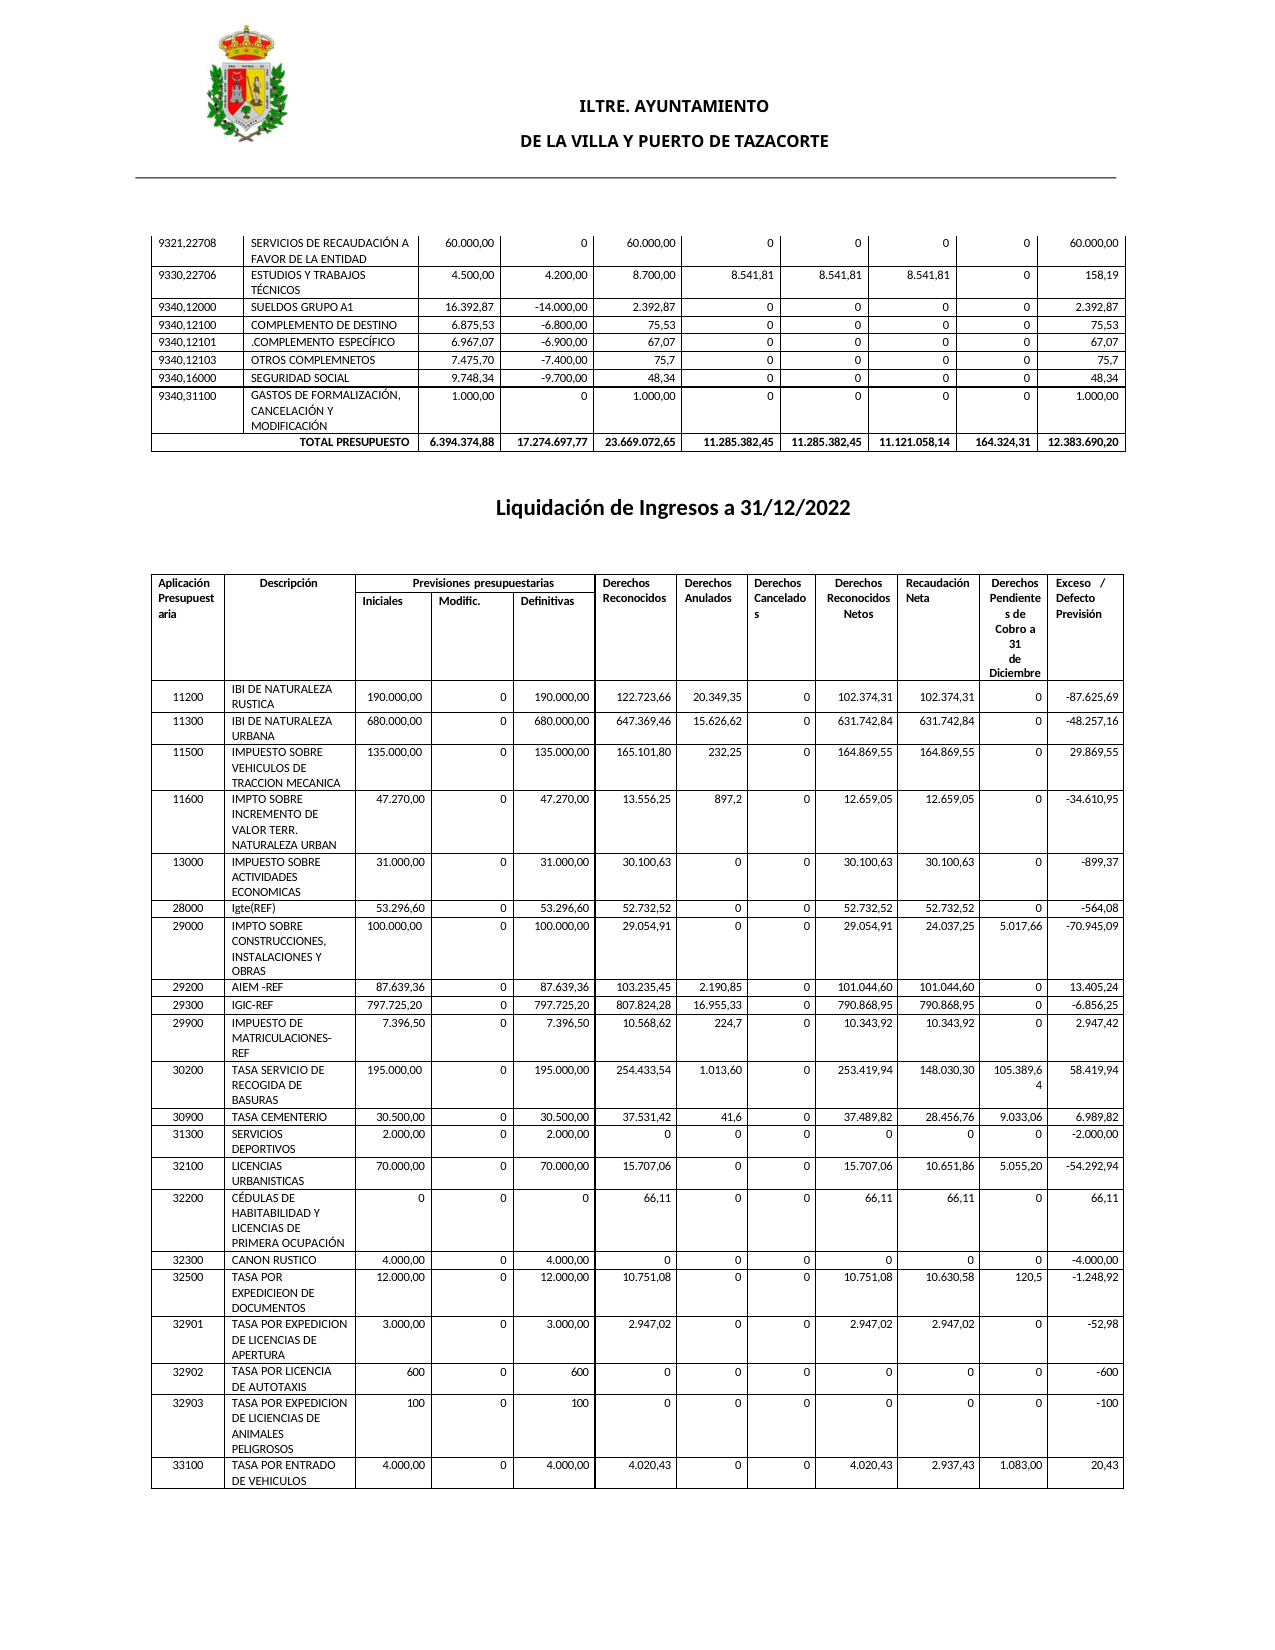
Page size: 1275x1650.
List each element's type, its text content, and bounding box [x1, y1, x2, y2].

table_cell IMPTO SOBRE INCREMENTO DE VALOR TERR. NATURALEZA URBAN [225, 791, 355, 853]
table_cell 0 [816, 1252, 897, 1269]
table_cell -4.000,00 [1048, 1252, 1123, 1269]
table_header 0 [781, 236, 868, 266]
table_cell 165.101,80 [596, 745, 676, 790]
table_cell 0 [816, 1395, 897, 1457]
table_cell 29.054,91 [596, 918, 676, 978]
table_cell 680.000,00 [514, 713, 594, 743]
table_cell 4.020,43 [596, 1458, 676, 1488]
table_header Derechos Cancelado s [748, 575, 815, 680]
table_cell -100 [1048, 1395, 1123, 1457]
table_cell 0 [869, 317, 956, 333]
table_cell 0 [677, 1126, 747, 1157]
table_cell -70.945,09 [1048, 918, 1123, 978]
table_cell 0 [432, 1109, 513, 1125]
table_cell 10.343,92 [898, 1015, 979, 1061]
table_cell 75,53 [594, 317, 681, 333]
table_cell -48.257,16 [1048, 713, 1123, 743]
table_cell IBI DE NATURALEZA URBANA [225, 713, 355, 743]
table_cell 52.732,52 [816, 901, 897, 917]
table_cell 0 [432, 901, 513, 917]
table_cell 0 [980, 980, 1047, 996]
table_cell 195.000,00 [356, 1062, 431, 1108]
table_cell 58.419,94 [1048, 1062, 1123, 1108]
table_cell 67,07 [1038, 334, 1125, 351]
table_cell 0 [682, 299, 780, 316]
table_cell 0 [432, 1126, 513, 1157]
table_cell 4.200,00 [501, 267, 593, 298]
table_cell 0 [432, 1062, 513, 1108]
table_cell 29000 [152, 918, 224, 978]
table_cell 797.725,20 [356, 997, 431, 1014]
table_cell 0 [682, 317, 780, 333]
table_cell 32901 [152, 1317, 224, 1363]
table_cell 32100 [152, 1158, 224, 1189]
table_cell 9340,31100 [152, 388, 243, 433]
table_cell 0 [682, 352, 780, 369]
table_cell 15.626,62 [677, 713, 747, 743]
table_cell 0 [898, 1395, 979, 1457]
table_cell 100.000,00 [356, 918, 431, 978]
table_cell COMPLEMENTO DE DESTINO [244, 317, 418, 333]
table_cell 2.000,00 [356, 1126, 431, 1157]
table_cell 29.054,91 [816, 918, 897, 978]
table_cell 0 [748, 1270, 815, 1316]
table_cell -1.248,92 [1048, 1270, 1123, 1316]
table_cell 66,11 [1048, 1190, 1123, 1251]
table_cell 10.343,92 [816, 1015, 897, 1061]
table_cell 0 [980, 745, 1047, 790]
table_cell 32300 [152, 1252, 224, 1269]
table_cell 2.937,43 [898, 1458, 979, 1488]
table_cell IMPUESTO DE MATRICULACIONES- REF [225, 1015, 355, 1061]
table_cell 11.121.058,14 [869, 434, 956, 451]
table_cell 102.374,31 [816, 681, 897, 712]
table_cell 0 [677, 854, 747, 900]
table_cell 0 [816, 1126, 897, 1157]
table_cell 28000 [152, 901, 224, 917]
table_cell 13000 [152, 854, 224, 900]
table_cell 100 [356, 1395, 431, 1457]
table_cell 11.285.382,45 [682, 434, 780, 451]
table_cell 7.396,50 [356, 1015, 431, 1061]
table_cell 30.100,63 [898, 854, 979, 900]
table_cell 0 [980, 713, 1047, 743]
table_cell 2.947,02 [596, 1317, 676, 1363]
table_cell 15.707,06 [816, 1158, 897, 1189]
table_cell 0 [677, 1317, 747, 1363]
table_cell 10.751,08 [596, 1270, 676, 1316]
table_cell 1.000,00 [594, 388, 681, 433]
table_cell 0 [432, 854, 513, 900]
table_cell GASTOS DE FORMALIZACIÓN, CANCELACIÓN Y MODIFICACIÓN [244, 388, 418, 433]
table_cell 100 [514, 1395, 594, 1457]
table_cell -14.000,00 [501, 299, 593, 316]
table_cell 9.033,06 [980, 1109, 1047, 1125]
table_cell 7.475,70 [419, 352, 500, 369]
table_cell 0 [781, 370, 868, 386]
table_cell 0 [748, 1458, 815, 1488]
table_cell -600 [1048, 1364, 1123, 1394]
table_cell TASA POR EXPEDICION DE LICENCIAS DE APERTURA [225, 1317, 355, 1363]
table_cell 30200 [152, 1062, 224, 1108]
table_cell 0 [869, 352, 956, 369]
table_cell 30.500,00 [514, 1109, 594, 1125]
table_cell 8.541,81 [781, 267, 868, 298]
table_cell 12.383.690,20 [1038, 434, 1125, 451]
table_cell 20,43 [1048, 1458, 1123, 1488]
table_cell 190.000,00 [514, 681, 594, 712]
table_cell 164.869,55 [898, 745, 979, 790]
table_cell IMPUESTO SOBRE VEHICULOS DE TRACCION MECANICA [225, 745, 355, 790]
table_cell 2.947,02 [816, 1317, 897, 1363]
table_cell 0 [869, 334, 956, 351]
table_cell 20.349,35 [677, 681, 747, 712]
table_cell 0 [596, 1364, 676, 1394]
table_cell 148.030,30 [898, 1062, 979, 1108]
table_cell 75,53 [1038, 317, 1125, 333]
table_cell 2.392,87 [594, 299, 681, 316]
table_cell 33100 [152, 1458, 224, 1488]
table_cell 0 [980, 1015, 1047, 1061]
table_cell 0 [748, 918, 815, 978]
table_cell 0 [980, 1317, 1047, 1363]
table_cell 0 [596, 1126, 676, 1157]
table_cell 0 [980, 1252, 1047, 1269]
table_cell -34.610,95 [1048, 791, 1123, 853]
table_cell 0 [748, 1317, 815, 1363]
table_cell 0 [748, 681, 815, 712]
table_header Derechos Pendiente s de Cobro a 31 de Diciembre [980, 575, 1047, 680]
table_cell 0 [677, 1158, 747, 1189]
table_cell Definitivas [514, 593, 594, 680]
table_cell 48,34 [594, 370, 681, 386]
table_cell 0 [748, 1252, 815, 1269]
table_cell 4.500,00 [419, 267, 500, 298]
table_cell 0 [748, 980, 815, 996]
table_cell IGIC-REF [225, 997, 355, 1014]
table_cell 9.748,34 [419, 370, 500, 386]
table_cell 0 [432, 1317, 513, 1363]
table_cell 0 [432, 918, 513, 978]
table_cell -6.900,00 [501, 334, 593, 351]
table_cell 3.000,00 [514, 1317, 594, 1363]
table_header Derechos Anulados [677, 575, 747, 680]
table_cell 135.000,00 [514, 745, 594, 790]
table_cell IMPTO SOBRE CONSTRUCCIONES, INSTALACIONES Y OBRAS [225, 918, 355, 978]
table_cell 6.989,82 [1048, 1109, 1123, 1125]
table_cell 0 [677, 918, 747, 978]
table_cell 0 [677, 1190, 747, 1251]
table_cell 87.639,36 [356, 980, 431, 996]
table_cell 0 [898, 1364, 979, 1394]
table_cell ESTUDIOS Y TRABAJOS TÉCNICOS [244, 267, 418, 298]
table_cell 31.000,00 [514, 854, 594, 900]
table_cell 0 [748, 997, 815, 1014]
table_cell 0 [816, 1364, 897, 1394]
table_cell 0 [748, 1364, 815, 1394]
table_cell TASA SERVICIO DE RECOGIDA DE BASURAS [225, 1062, 355, 1108]
table_cell 9340,12101 [152, 334, 243, 351]
table_cell 31300 [152, 1126, 224, 1157]
table_cell .COMPLEMENTO ESPECÍFICO [244, 334, 418, 351]
table_cell 17.274.697,77 [501, 434, 593, 451]
table_cell IMPUESTO SOBRE ACTIVIDADES ECONOMICAS [225, 854, 355, 900]
table_cell 12.659,05 [898, 791, 979, 853]
table_cell 70.000,00 [356, 1158, 431, 1189]
table_cell 0 [957, 267, 1037, 298]
table_cell 0 [957, 334, 1037, 351]
table_cell 631.742,84 [898, 713, 979, 743]
table_cell 190.000,00 [356, 681, 431, 712]
table_cell 11.285.382,45 [781, 434, 868, 451]
table_cell 0 [432, 1364, 513, 1394]
table_cell 13.556,25 [596, 791, 676, 853]
table_cell 0 [748, 745, 815, 790]
table_cell 31.000,00 [356, 854, 431, 900]
table_cell 9330,22706 [152, 267, 243, 298]
table_cell 52.732,52 [898, 901, 979, 917]
table_cell 0 [980, 901, 1047, 917]
table_cell 0 [980, 854, 1047, 900]
table_cell 0 [514, 1190, 594, 1251]
table_cell 10.751,08 [816, 1270, 897, 1316]
table_cell IBI DE NATURALEZA RUSTICA [225, 681, 355, 712]
table_cell 0 [898, 1126, 979, 1157]
table_cell 135.000,00 [356, 745, 431, 790]
table_cell 0 [980, 997, 1047, 1014]
table_cell -52,98 [1048, 1317, 1123, 1363]
table_cell 23.669.072,65 [594, 434, 681, 451]
table_cell 253.419,94 [816, 1062, 897, 1108]
table_cell 0 [748, 1395, 815, 1457]
table_cell 101.044,60 [898, 980, 979, 996]
table_cell 0 [869, 370, 956, 386]
table_cell 0 [677, 1252, 747, 1269]
table_cell 0 [980, 1395, 1047, 1457]
table_cell 2.392,87 [1038, 299, 1125, 316]
table_cell 5.055,20 [980, 1158, 1047, 1189]
table_header Recaudación Neta [898, 575, 979, 680]
table_cell 600 [514, 1364, 594, 1394]
table_cell 0 [432, 713, 513, 743]
table_cell 0 [432, 745, 513, 790]
table_cell 4.000,00 [514, 1458, 594, 1488]
table_cell 2.000,00 [514, 1126, 594, 1157]
table_cell 10.568,62 [596, 1015, 676, 1061]
table_cell 0 [682, 388, 780, 433]
table_cell 0 [432, 1270, 513, 1316]
table_cell 11500 [152, 745, 224, 790]
table_cell 4.000,00 [356, 1458, 431, 1488]
table_header Descripción [225, 575, 355, 680]
table_cell 15.707,06 [596, 1158, 676, 1189]
table_cell TASA CEMENTERIO [225, 1109, 355, 1125]
table_cell 0 [432, 997, 513, 1014]
table_cell 4.000,00 [514, 1252, 594, 1269]
table_cell 24.037,25 [898, 918, 979, 978]
table_cell 0 [781, 317, 868, 333]
table_cell 0 [677, 1364, 747, 1394]
table_cell 0 [356, 1190, 431, 1251]
table_cell 3.000,00 [356, 1317, 431, 1363]
table_cell 8.541,81 [682, 267, 780, 298]
table_cell 0 [980, 1126, 1047, 1157]
table_cell 0 [432, 1458, 513, 1488]
table_cell 0 [748, 791, 815, 853]
table_cell 0 [957, 352, 1037, 369]
table_cell 29200 [152, 980, 224, 996]
table_cell 0 [980, 1190, 1047, 1251]
table_cell 2.947,42 [1048, 1015, 1123, 1061]
table_cell 0 [677, 1270, 747, 1316]
table_cell 0 [432, 1158, 513, 1189]
table_cell 0 [682, 370, 780, 386]
table_cell -54.292,94 [1048, 1158, 1123, 1189]
table_cell 122.723,66 [596, 681, 676, 712]
table_cell 0 [781, 352, 868, 369]
table_cell 32902 [152, 1364, 224, 1394]
table_cell 103.235,45 [596, 980, 676, 996]
table_cell -564,08 [1048, 901, 1123, 917]
table_cell -7.400,00 [501, 352, 593, 369]
table_cell 0 [980, 681, 1047, 712]
table_cell 9340,16000 [152, 370, 243, 386]
table_cell 16.392,87 [419, 299, 500, 316]
table_header 60.000,00 [594, 236, 681, 266]
table_cell 9340,12100 [152, 317, 243, 333]
table_cell 0 [980, 1364, 1047, 1394]
table_cell 2.947,02 [898, 1317, 979, 1363]
table_cell 0 [957, 299, 1037, 316]
table_cell 53.296,60 [356, 901, 431, 917]
table_cell TASA POR EXPEDICIEON DE DOCUMENTOS [225, 1270, 355, 1316]
table_cell 164.869,55 [816, 745, 897, 790]
table_cell 10.651,86 [898, 1158, 979, 1189]
table_cell 4.000,00 [356, 1252, 431, 1269]
table_cell 75,7 [1038, 352, 1125, 369]
table_cell -899,37 [1048, 854, 1123, 900]
table_cell 897,2 [677, 791, 747, 853]
table_cell 10.630,58 [898, 1270, 979, 1316]
table_cell 75,7 [594, 352, 681, 369]
table_cell 647.369,46 [596, 713, 676, 743]
table_cell 2.190,85 [677, 980, 747, 996]
table_header Derechos Reconocidos [596, 575, 676, 680]
table_cell 195.000,00 [514, 1062, 594, 1108]
table_cell 13.405,24 [1048, 980, 1123, 996]
table_cell OTROS COMPLEMNETOS [244, 352, 418, 369]
table_cell Igte(REF) [225, 901, 355, 917]
table_cell 5.017,66 [980, 918, 1047, 978]
table_cell 0 [748, 1190, 815, 1251]
table_cell 0 [432, 791, 513, 853]
table_cell 66,11 [596, 1190, 676, 1251]
table_cell 158,19 [1038, 267, 1125, 298]
table_cell -2.000,00 [1048, 1126, 1123, 1157]
table_cell 680.000,00 [356, 713, 431, 743]
table_cell 0 [869, 299, 956, 316]
table_cell -6.856,25 [1048, 997, 1123, 1014]
table_cell 224,7 [677, 1015, 747, 1061]
table_cell 0 [748, 1109, 815, 1125]
table_cell 30.100,63 [596, 854, 676, 900]
table_cell 70.000,00 [514, 1158, 594, 1189]
table_cell 232,25 [677, 745, 747, 790]
table_header 0 [869, 236, 956, 266]
table_cell CÉDULAS DE HABITABILIDAD Y LICENCIAS DE PRIMERA OCUPACIÓN [225, 1190, 355, 1251]
table_header 60.000,00 [419, 236, 500, 266]
table_cell 11600 [152, 791, 224, 853]
table_cell 164.324,31 [957, 434, 1037, 451]
table_header Previsiones presupuestarias [356, 575, 594, 592]
table_cell -6.800,00 [501, 317, 593, 333]
table_cell 32903 [152, 1395, 224, 1457]
table_cell 790.868,95 [816, 997, 897, 1014]
table_cell 48,34 [1038, 370, 1125, 386]
table_cell Iniciales [356, 593, 431, 680]
table_cell 600 [356, 1364, 431, 1394]
table_cell Modific. [432, 593, 513, 680]
table_cell 66,11 [816, 1190, 897, 1251]
table_cell AIEM -REF [225, 980, 355, 996]
table_cell 29900 [152, 1015, 224, 1061]
table_cell 120,5 [980, 1270, 1047, 1316]
table_cell 0 [748, 1126, 815, 1157]
table_cell 9340,12103 [152, 352, 243, 369]
table_cell 87.639,36 [514, 980, 594, 996]
table_cell 0 [432, 1190, 513, 1251]
table_cell 30900 [152, 1109, 224, 1125]
table_cell 37.489,82 [816, 1109, 897, 1125]
table_cell 41,6 [677, 1109, 747, 1125]
table_cell 11300 [152, 713, 224, 743]
table_cell 0 [596, 1252, 676, 1269]
table_cell 100.000,00 [514, 918, 594, 978]
table_cell 12.659,05 [816, 791, 897, 853]
table_cell 105.389,6 4 [980, 1062, 1047, 1108]
table_cell 0 [748, 901, 815, 917]
table_cell 6.967,07 [419, 334, 500, 351]
table_cell 0 [898, 1252, 979, 1269]
table_cell 32500 [152, 1270, 224, 1316]
table_cell 1.000,00 [1038, 388, 1125, 433]
table_cell 67,07 [594, 334, 681, 351]
table_cell 0 [748, 1015, 815, 1061]
table_cell 0 [748, 1158, 815, 1189]
table_cell 807.824,28 [596, 997, 676, 1014]
table_cell SEGURIDAD SOCIAL [244, 370, 418, 386]
text Liquidación de Ingresos a 31/12/2022 [496, 493, 1139, 521]
table_cell -9.700,00 [501, 370, 593, 386]
table_cell SUELDOS GRUPO A1 [244, 299, 418, 316]
table_cell TASA POR LICENCIA DE AUTOTAXIS [225, 1364, 355, 1394]
table_cell LICENCIAS URBANISTICAS [225, 1158, 355, 1189]
table_cell 8.700,00 [594, 267, 681, 298]
table_cell 0 [957, 388, 1037, 433]
table_cell 0 [957, 370, 1037, 386]
table_cell 790.868,95 [898, 997, 979, 1014]
table_cell 0 [748, 1062, 815, 1108]
table_cell 0 [677, 901, 747, 917]
table_cell 1.000,00 [419, 388, 500, 433]
table_cell 66,11 [898, 1190, 979, 1251]
table_cell 0 [432, 681, 513, 712]
table_cell 797.725,20 [514, 997, 594, 1014]
table_cell 47.270,00 [514, 791, 594, 853]
table_header 9321,22708 [152, 236, 243, 266]
table_cell 0 [432, 1395, 513, 1457]
table_cell 9340,12000 [152, 299, 243, 316]
table_header 0 [501, 236, 593, 266]
table_cell 11200 [152, 681, 224, 712]
table_cell 101.044,60 [816, 980, 897, 996]
table_cell 0 [501, 388, 593, 433]
table_cell 0 [432, 980, 513, 996]
table_cell 53.296,60 [514, 901, 594, 917]
table_cell TASA POR EXPEDICION DE LICIENCIAS DE ANIMALES PELIGROSOS [225, 1395, 355, 1457]
table_cell 0 [781, 388, 868, 433]
table_cell 0 [957, 317, 1037, 333]
table_cell -87.625,69 [1048, 681, 1123, 712]
table_cell 102.374,31 [898, 681, 979, 712]
table_cell 254.433,54 [596, 1062, 676, 1108]
table_cell 52.732,52 [596, 901, 676, 917]
table_cell 0 [781, 299, 868, 316]
table_cell 0 [677, 1458, 747, 1488]
table_header 60.000,00 [1038, 236, 1125, 266]
table_cell 0 [781, 334, 868, 351]
table_cell CANON RUSTICO [225, 1252, 355, 1269]
table_cell 12.000,00 [356, 1270, 431, 1316]
table_cell 631.742,84 [816, 713, 897, 743]
table_header Exceso / Defecto Previsión [1048, 575, 1123, 680]
table_header Derechos Reconocidos Netos [816, 575, 897, 680]
table_cell 37.531,42 [596, 1109, 676, 1125]
table_cell 30.100,63 [816, 854, 897, 900]
table_cell 29300 [152, 997, 224, 1014]
table_cell 0 [432, 1015, 513, 1061]
table_header Aplicación Presupuest aria [152, 575, 224, 680]
table_header 0 [682, 236, 780, 266]
table_cell 0 [869, 388, 956, 433]
table_cell 1.013,60 [677, 1062, 747, 1108]
table_cell 28.456,76 [898, 1109, 979, 1125]
table_cell 6.875,53 [419, 317, 500, 333]
table_cell SERVICIOS DEPORTIVOS [225, 1126, 355, 1157]
table_cell 0 [432, 1252, 513, 1269]
table_cell 0 [980, 791, 1047, 853]
table_cell 7.396,50 [514, 1015, 594, 1061]
table_cell 32200 [152, 1190, 224, 1251]
table_cell 6.394.374,88 [419, 434, 500, 451]
table_cell TASA POR ENTRADO DE VEHICULOS [225, 1458, 355, 1488]
table_cell 0 [596, 1395, 676, 1457]
table_cell 8.541,81 [869, 267, 956, 298]
table_cell 29.869,55 [1048, 745, 1123, 790]
table_header SERVICIOS DE RECAUDACIÓN A FAVOR DE LA ENTIDAD [244, 236, 418, 266]
table_cell 0 [748, 713, 815, 743]
table_cell 0 [677, 1395, 747, 1457]
table_cell TOTAL PRESUPUESTO [152, 434, 418, 451]
table_cell 4.020,43 [816, 1458, 897, 1488]
table_cell 12.000,00 [514, 1270, 594, 1316]
table_cell 30.500,00 [356, 1109, 431, 1125]
table_header 0 [957, 236, 1037, 266]
table_cell 0 [682, 334, 780, 351]
table_cell 1.083,00 [980, 1458, 1047, 1488]
table_cell 16.955,33 [677, 997, 747, 1014]
table_cell 47.270,00 [356, 791, 431, 853]
table_cell 0 [748, 854, 815, 900]
